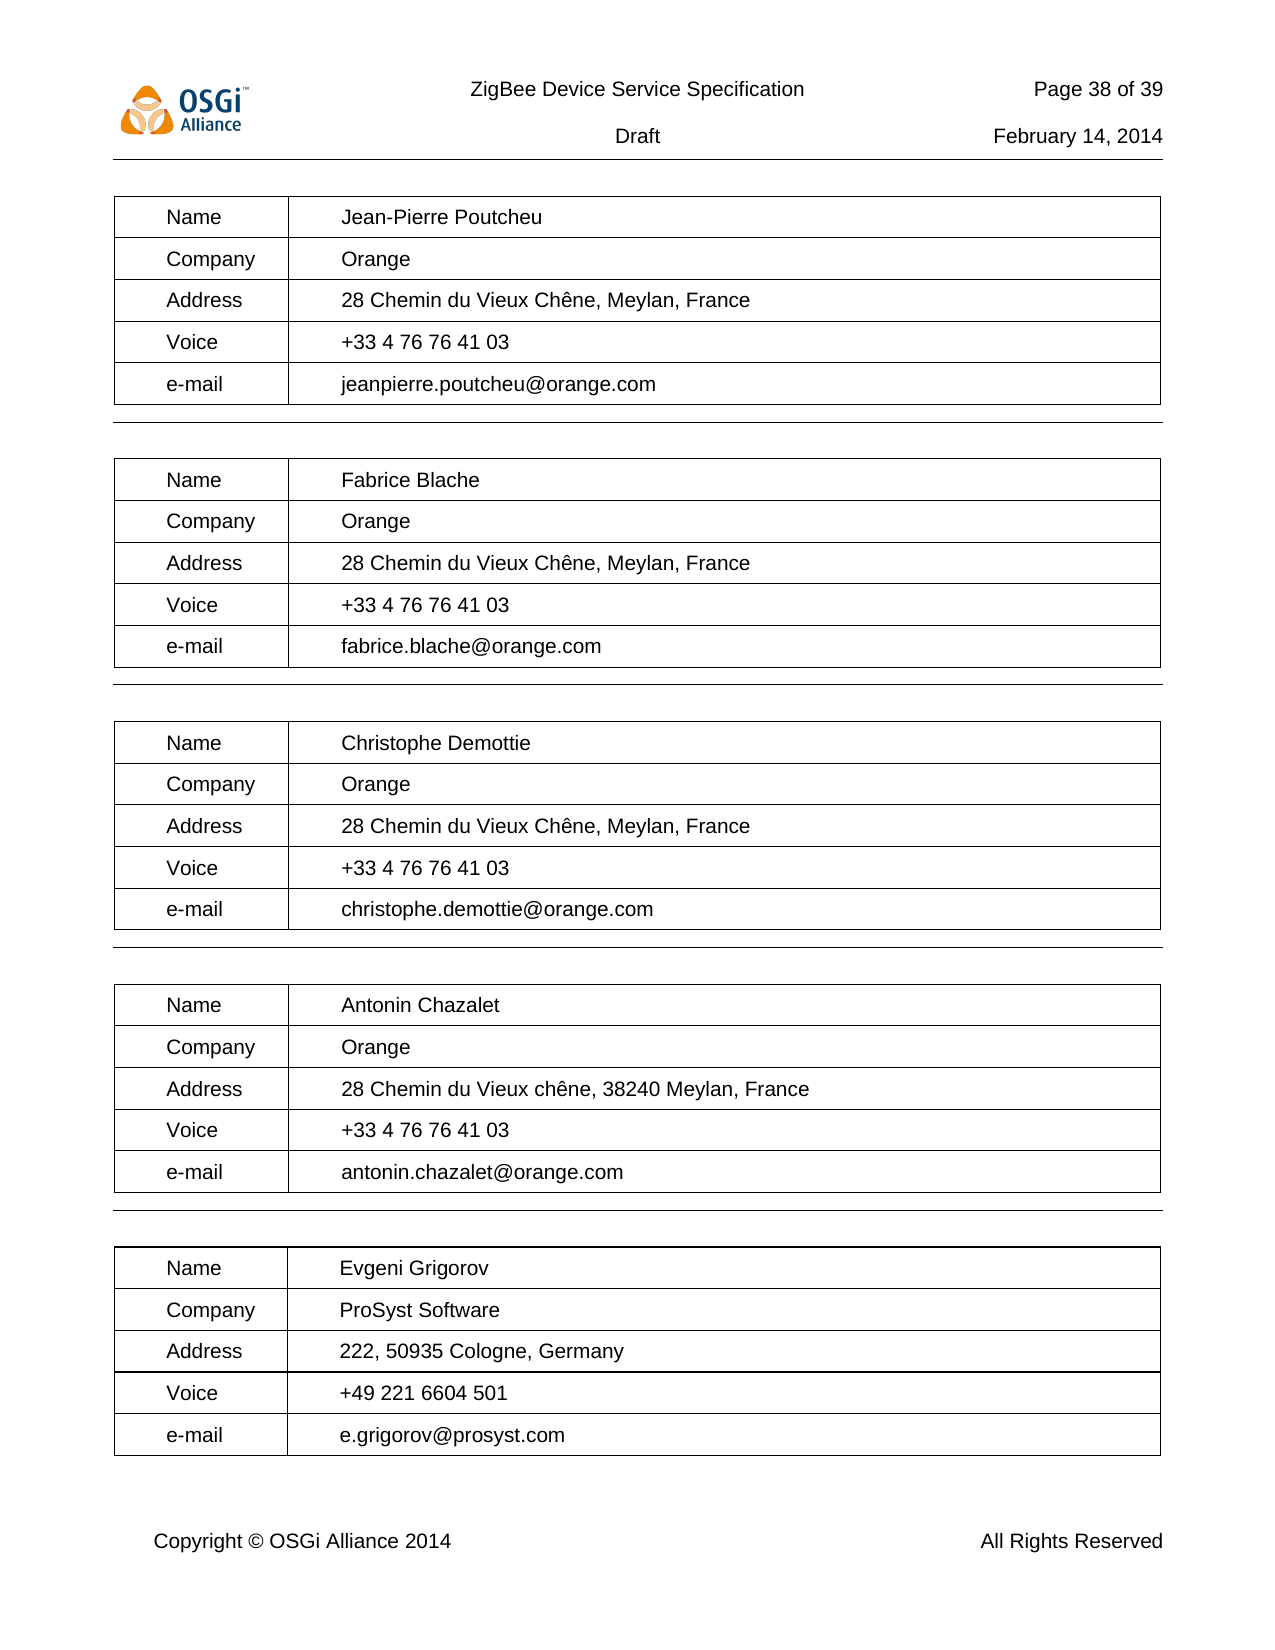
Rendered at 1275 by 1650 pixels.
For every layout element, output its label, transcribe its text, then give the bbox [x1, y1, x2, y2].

table_cell +33 4 76 76 41 03 [289, 1110, 1160, 1150]
table_cell jeanpierre.poutcheu@orange.com [289, 363, 1160, 404]
table_cell Voice [115, 847, 288, 888]
table_cell Company [115, 238, 288, 279]
table_cell e-mail [115, 626, 288, 667]
table_cell +49 221 6604 501 [288, 1373, 1160, 1413]
table_cell christophe.demottie@orange.com [289, 889, 1160, 929]
table_header Jean-Pierre Poutcheu [289, 197, 1160, 237]
table_cell +33 4 76 76 41 03 [289, 584, 1160, 625]
table_cell Address [115, 805, 288, 846]
table_cell Address [115, 280, 288, 321]
table_header Name [115, 459, 288, 500]
table_cell Voice [115, 1110, 288, 1150]
table_cell 28 Chemin du Vieux Chêne, Meylan, France [289, 543, 1160, 583]
table_cell +33 4 76 76 41 03 [289, 847, 1160, 888]
table_cell antonin.chazalet@orange.com [289, 1151, 1160, 1192]
table_cell e-mail [115, 1414, 287, 1455]
table_cell Address [115, 1331, 287, 1371]
table_cell 28 Chemin du Vieux Chêne, Meylan, France [289, 280, 1160, 321]
table_cell ProSyst Software [288, 1289, 1160, 1330]
table_header Name [115, 722, 288, 763]
table_header Name [115, 985, 288, 1025]
table_cell Orange [289, 1026, 1160, 1067]
table_cell Company [115, 764, 288, 804]
table_cell Orange [289, 238, 1160, 279]
table_cell Orange [289, 501, 1160, 542]
table_header Name [115, 197, 288, 237]
picture [113, 78, 257, 142]
table_header Christophe Demottie [289, 722, 1160, 763]
table_cell Company [115, 501, 288, 542]
table_cell Voice [115, 584, 288, 625]
table_header Fabrice Blache [289, 459, 1160, 500]
table_cell fabrice.blache@orange.com [289, 626, 1160, 667]
table_cell Address [115, 1068, 288, 1109]
table_cell +33 4 76 76 41 03 [289, 322, 1160, 362]
table_cell Orange [289, 764, 1160, 804]
table_cell Company [115, 1289, 287, 1330]
table_cell e-mail [115, 1151, 288, 1192]
table_header Name [115, 1248, 287, 1288]
table_cell Voice [115, 1373, 287, 1413]
table_cell 28 Chemin du Vieux Chêne, Meylan, France [289, 805, 1160, 846]
table_cell e-mail [115, 889, 288, 929]
table_cell e.grigorov@prosyst.com [288, 1414, 1160, 1455]
table_cell Voice [115, 322, 288, 362]
table_header Evgeni Grigorov [288, 1248, 1160, 1288]
table_cell e-mail [115, 363, 288, 404]
table_cell Company [115, 1026, 288, 1067]
table_header Antonin Chazalet [289, 985, 1160, 1025]
table_cell Address [115, 543, 288, 583]
table_cell 28 Chemin du Vieux chêne, 38240 Meylan, France [289, 1068, 1160, 1109]
table_cell 222, 50935 Cologne, Germany [288, 1331, 1160, 1371]
